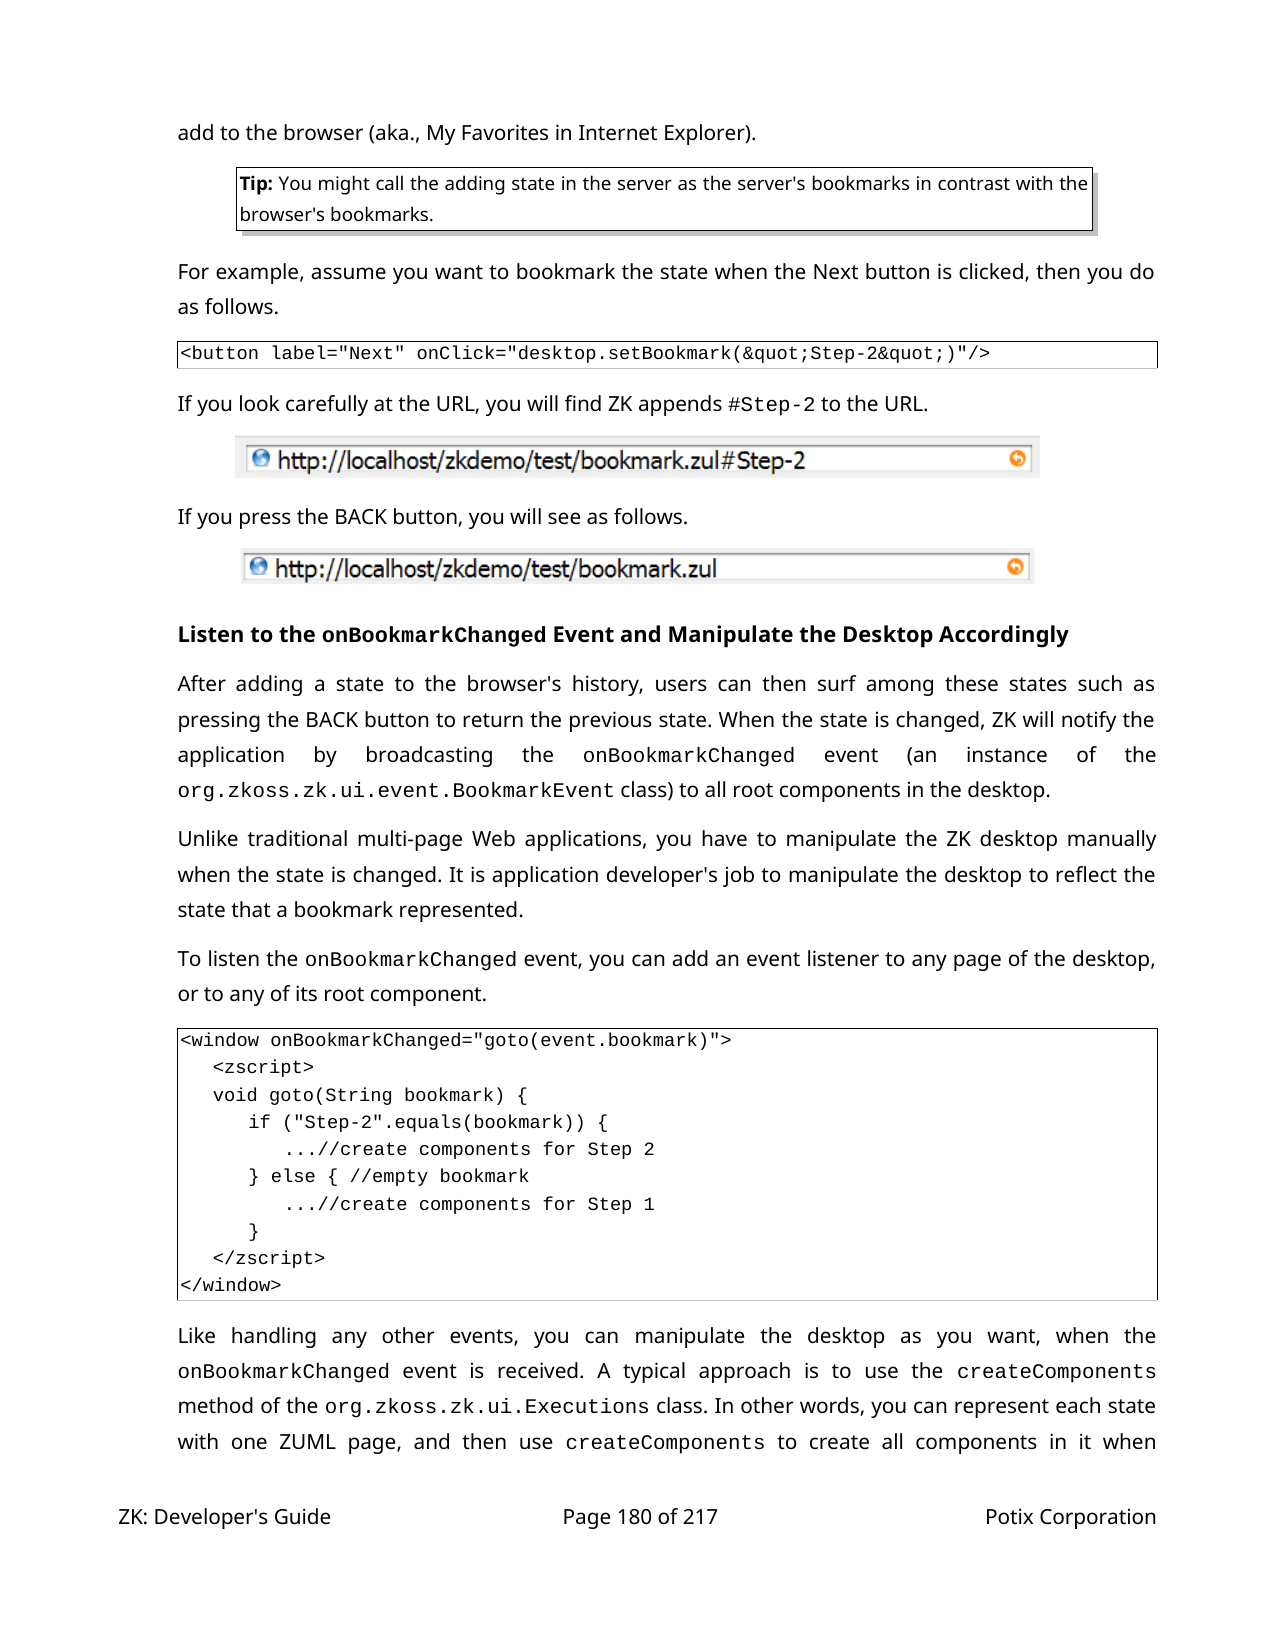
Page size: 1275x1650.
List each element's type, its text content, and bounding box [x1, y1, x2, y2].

text } else { //empty bookmark [178, 1164, 1157, 1188]
text void goto(String bookmark) { [178, 1083, 1157, 1107]
text Unlike traditional multi-page Web applications, you have to manipulate the ZK desktop manually when the state is changed. It is application developer's job to manipulate the desktop to reflect the state that a bookmark represented. [177, 824, 1157, 923]
text add to the browser (aka., My Favorites in Internet Explorer). [177, 118, 1157, 146]
text if ("Step-2".equals(bookmark)) { [178, 1110, 1157, 1134]
text <button label="Next" onClick="desktop.setBookmark(&quot;Step-2&quot;)"/> [178, 342, 1157, 368]
text </window> [178, 1273, 1157, 1300]
text Like handling any other events, you can manipulate the desktop as you want, when the onBookmarkChanged event is received. A typical approach is to use the createComponents method of the org.zkoss.zk.ui.Executions class. In other words, you can represent each state with one ZUML page, and then use createComponents to create all components in it when [177, 1321, 1157, 1456]
text </zscript> [178, 1246, 1157, 1270]
text <window onBookmarkChanged="goto(event.bookmark)"> [178, 1029, 1157, 1052]
text For example, assume you want to bookmark the state when the Next button is clicked, then you do as follows. [177, 257, 1157, 320]
text If you press the BACK button, you will see as follows. [177, 503, 1157, 531]
subtitle Listen to the onBookmarkChanged Event and Manipulate the Desktop Accordingly [177, 573, 1157, 649]
text Tip: You might call the adding state in the server as the server's bookmarks in contrast with the browser's bookmarks. [237, 168, 1092, 230]
text ...//create components for Step 1 [178, 1191, 1157, 1216]
text <zscript> [178, 1055, 1157, 1080]
text To listen the onBookmarkChanged event, you can add an event listener to any page of the desktop, or to any of its root component. [177, 944, 1157, 1008]
text After adding a state to the browser's history, users can then surf among these states such as pressing the BACK button to return the previous state. When the state is changed, ZK will notify the application by broadcasting the onBookmarkChanged event (an instance of the org.zkoss.zk.ui.event.BookmarkEvent class) to all root components in the desktop. [177, 669, 1157, 804]
picture [235, 435, 1040, 478]
picture [240, 548, 1035, 584]
text If you look carefully at the URL, you will find ZK appends #Step-2 to the URL. [177, 389, 1157, 417]
text } [178, 1218, 1157, 1243]
text ...//create components for Step 2 [178, 1137, 1157, 1161]
